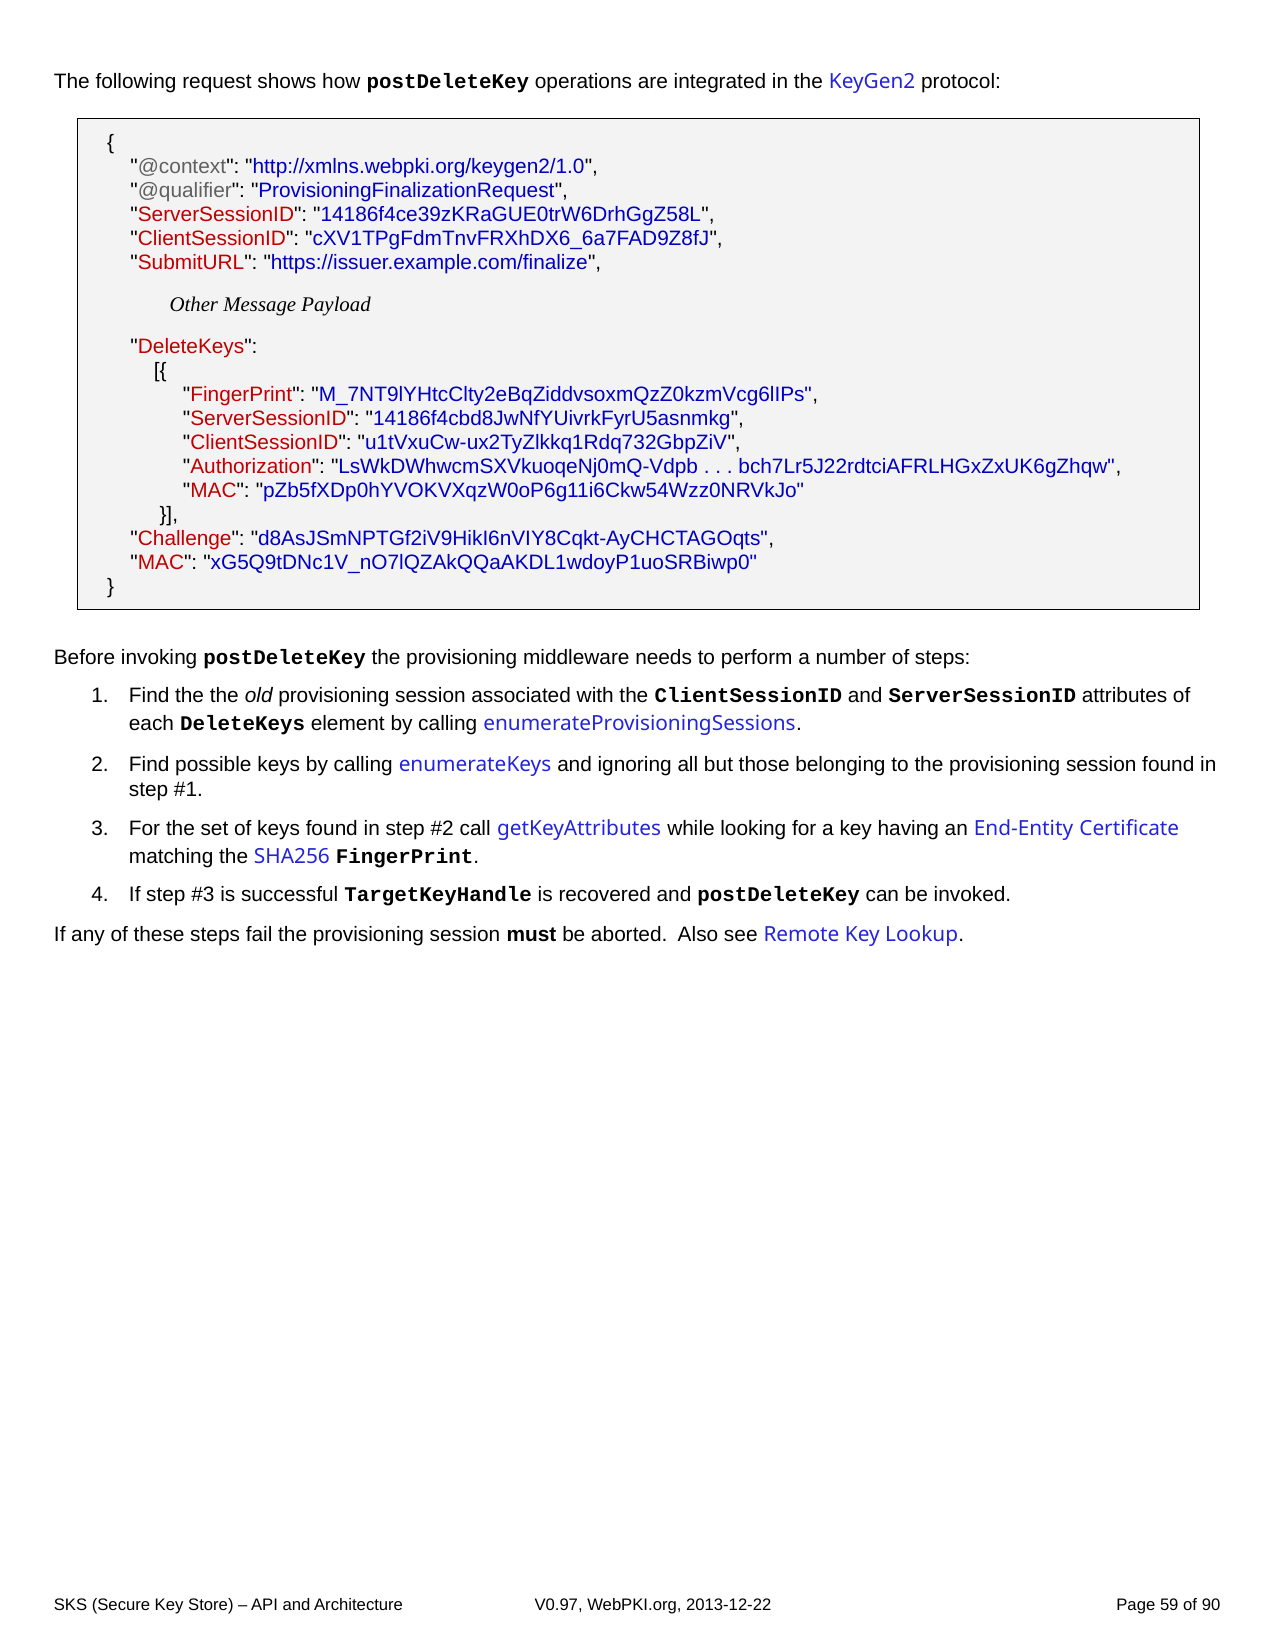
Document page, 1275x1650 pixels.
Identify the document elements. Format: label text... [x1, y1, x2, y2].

list For the set of keys found in step #2 call getKeyAttributes while looking for a key having an End-Entity Certificate matching the SHA256 FingerPrint. [91, 813, 1221, 870]
text Before invoking postDeleteKey the provisioning middleware needs to perform a number of steps: [54, 645, 1221, 671]
list If step #3 is successful TargetKeyHandle is recovered and postDeleteKey can be invoked. [91, 882, 1221, 908]
text The following request shows how postDeleteKey operations are integrated in the KeyGen2 protocol: [54, 66, 1221, 118]
list Find the the old provisioning session associated with the ClientSessionID and ServerSessionID attributes of each DeleteKeys element by calling enumerateProvisioningSessions. [91, 683, 1221, 737]
list Find possible keys by calling enumerateKeys and ignoring all but those belonging to the provisioning session found in step #1. [91, 749, 1221, 801]
table_header { "@context": "http://xmlns.webpki.org/keygen2/1.0", "@qualifier": "ProvisioningFinalizationRequest", "ServerSessionID": "14186f4ce39zKRaGUE0trW6DrhGgZ58L", "ClientSessionID": "cXV1TPgFdmTnvFRXhDX6_6a7FAD9Z8fJ", "SubmitURL": "https://issuer.example.com/finalize", Other Message Payload "DeleteKeys": [{ "FingerPrint": "M_7NT9lYHtcClty2eBqZiddvsoxmQzZ0kzmVcg6lIPs", "ServerSessionID": "14186f4cbd8JwNfYUivrkFyrU5asnmkg", "ClientSessionID": "u1tVxuCw-ux2TyZlkkq1Rdq732GbpZiV", "Authorization": "LsWkDWhwcmSXVkuoqeNj0mQ-Vdpb . . . bch7Lr5J22rdtciAFRLHGxZxUK6gZhqw", "MAC": "pZb5fXDp0hYVOKVXqzW0oP6g11i6Ckw54Wzz0NRVkJo" }], "Challenge": "d8AsJSmNPTGf2iV9HikI6nVIY8Cqkt-AyCHCTAGOqts", "MAC": "xG5Q9tDNc1V_nO7lQZAkQQaAKDL1wdoyP1uoSRBiwp0" } [78, 119, 1199, 609]
text If any of these steps fail the provisioning session must be aborted. Also see Remote Key Lookup. [54, 919, 1221, 948]
